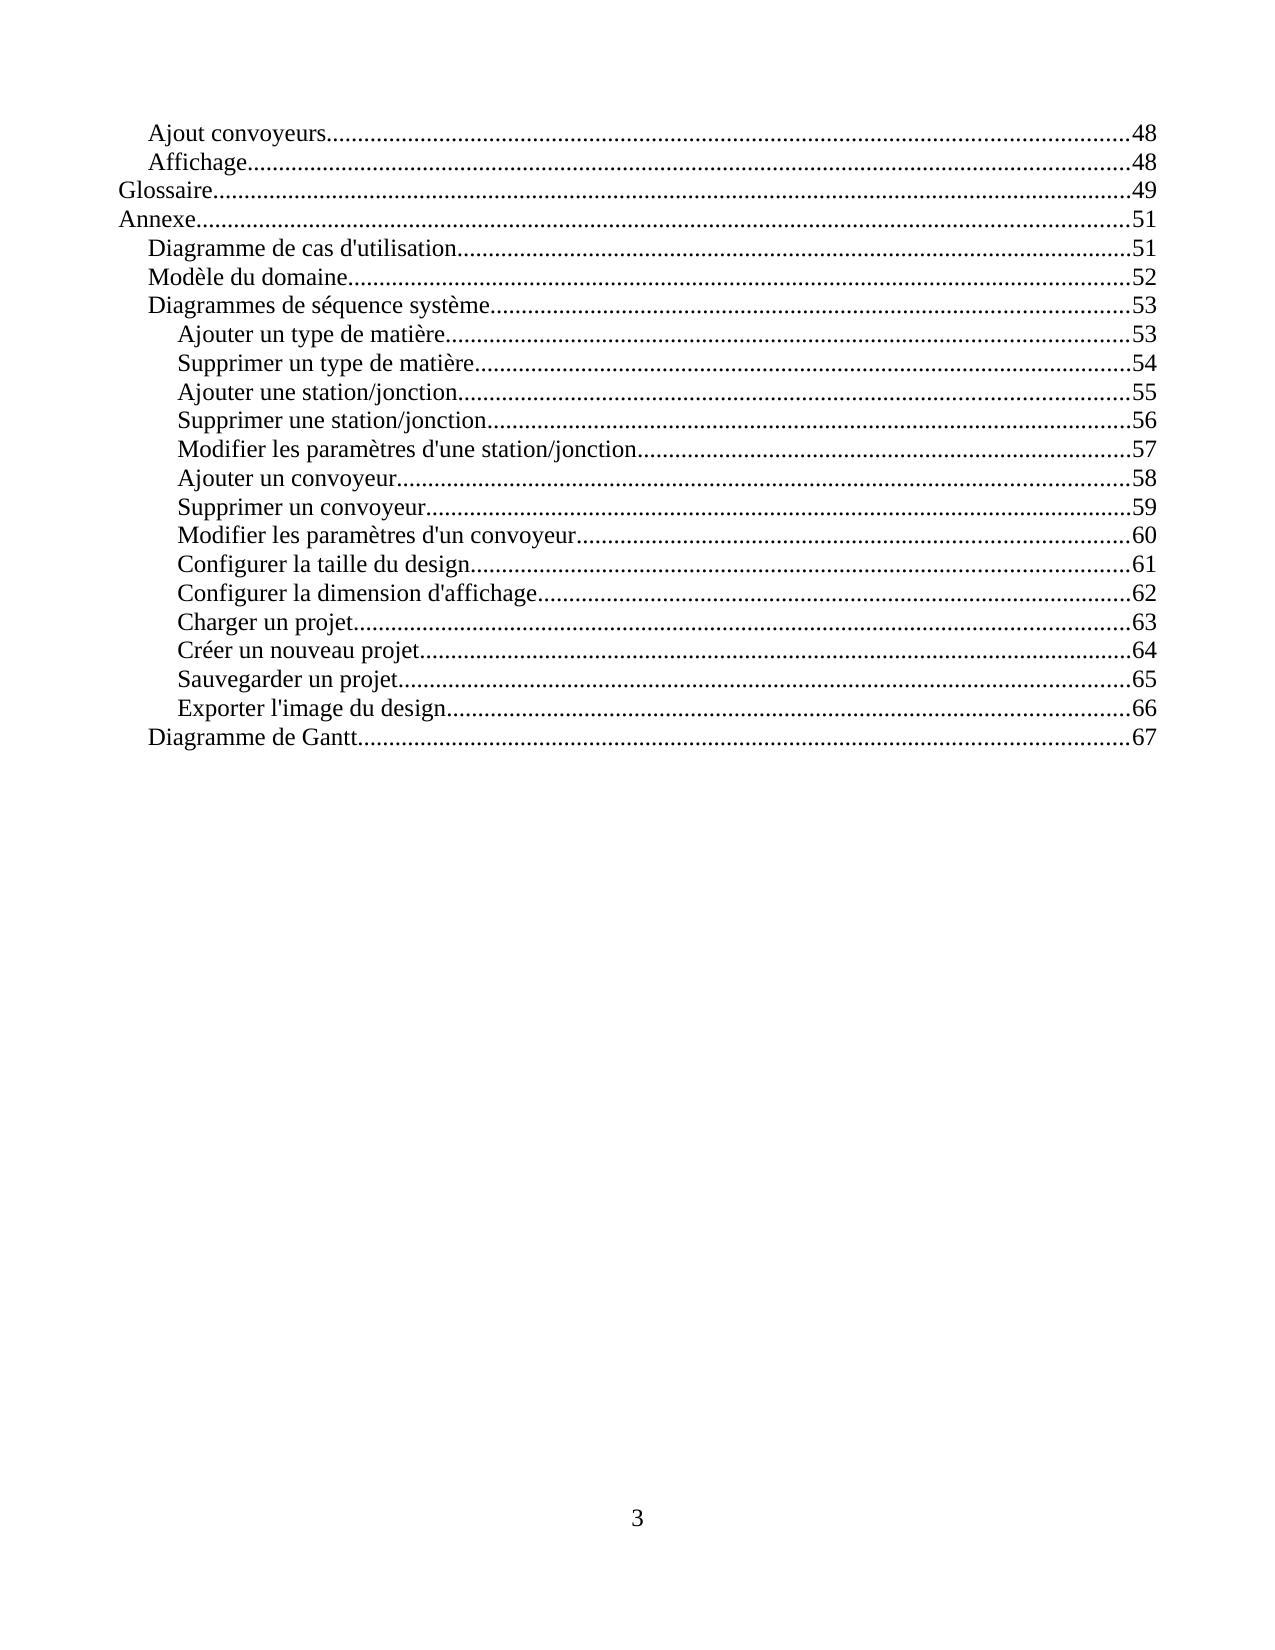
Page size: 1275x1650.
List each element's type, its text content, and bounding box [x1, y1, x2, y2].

text Supprimer un convoyeur 59 [177, 492, 1157, 521]
text Configurer la dimension d'affichage 62 [177, 578, 1157, 607]
text Ajout convoyeurs 48 [148, 118, 1157, 147]
text Annexe 51 [118, 204, 1157, 233]
text Ajouter un type de matière 53 [177, 319, 1157, 348]
text Exporter l'image du design 66 [177, 693, 1157, 722]
text Diagramme de Gantt 67 [148, 722, 1157, 751]
text Diagramme de cas d'utilisation 51 [148, 233, 1157, 262]
text Modèle du domaine 52 [148, 262, 1157, 291]
text Créer un nouveau projet 64 [177, 636, 1157, 664]
text Sauvegarder un projet 65 [177, 664, 1157, 693]
text Modifier les paramètres d'un convoyeur 60 [177, 521, 1157, 549]
text Ajouter un convoyeur 58 [177, 463, 1157, 492]
text Affichage 48 [148, 147, 1157, 176]
text Diagrammes de séquence système 53 [148, 291, 1157, 319]
text Supprimer un type de matière 54 [177, 348, 1157, 377]
text Supprimer une station/jonction 56 [177, 406, 1157, 434]
text Configurer la taille du design 61 [177, 549, 1157, 578]
text Charger un projet 63 [177, 607, 1157, 636]
text Glossaire 49 [118, 176, 1157, 204]
text Ajouter une station/jonction 55 [177, 377, 1157, 406]
text Modifier les paramètres d'une station/jonction 57 [177, 434, 1157, 463]
